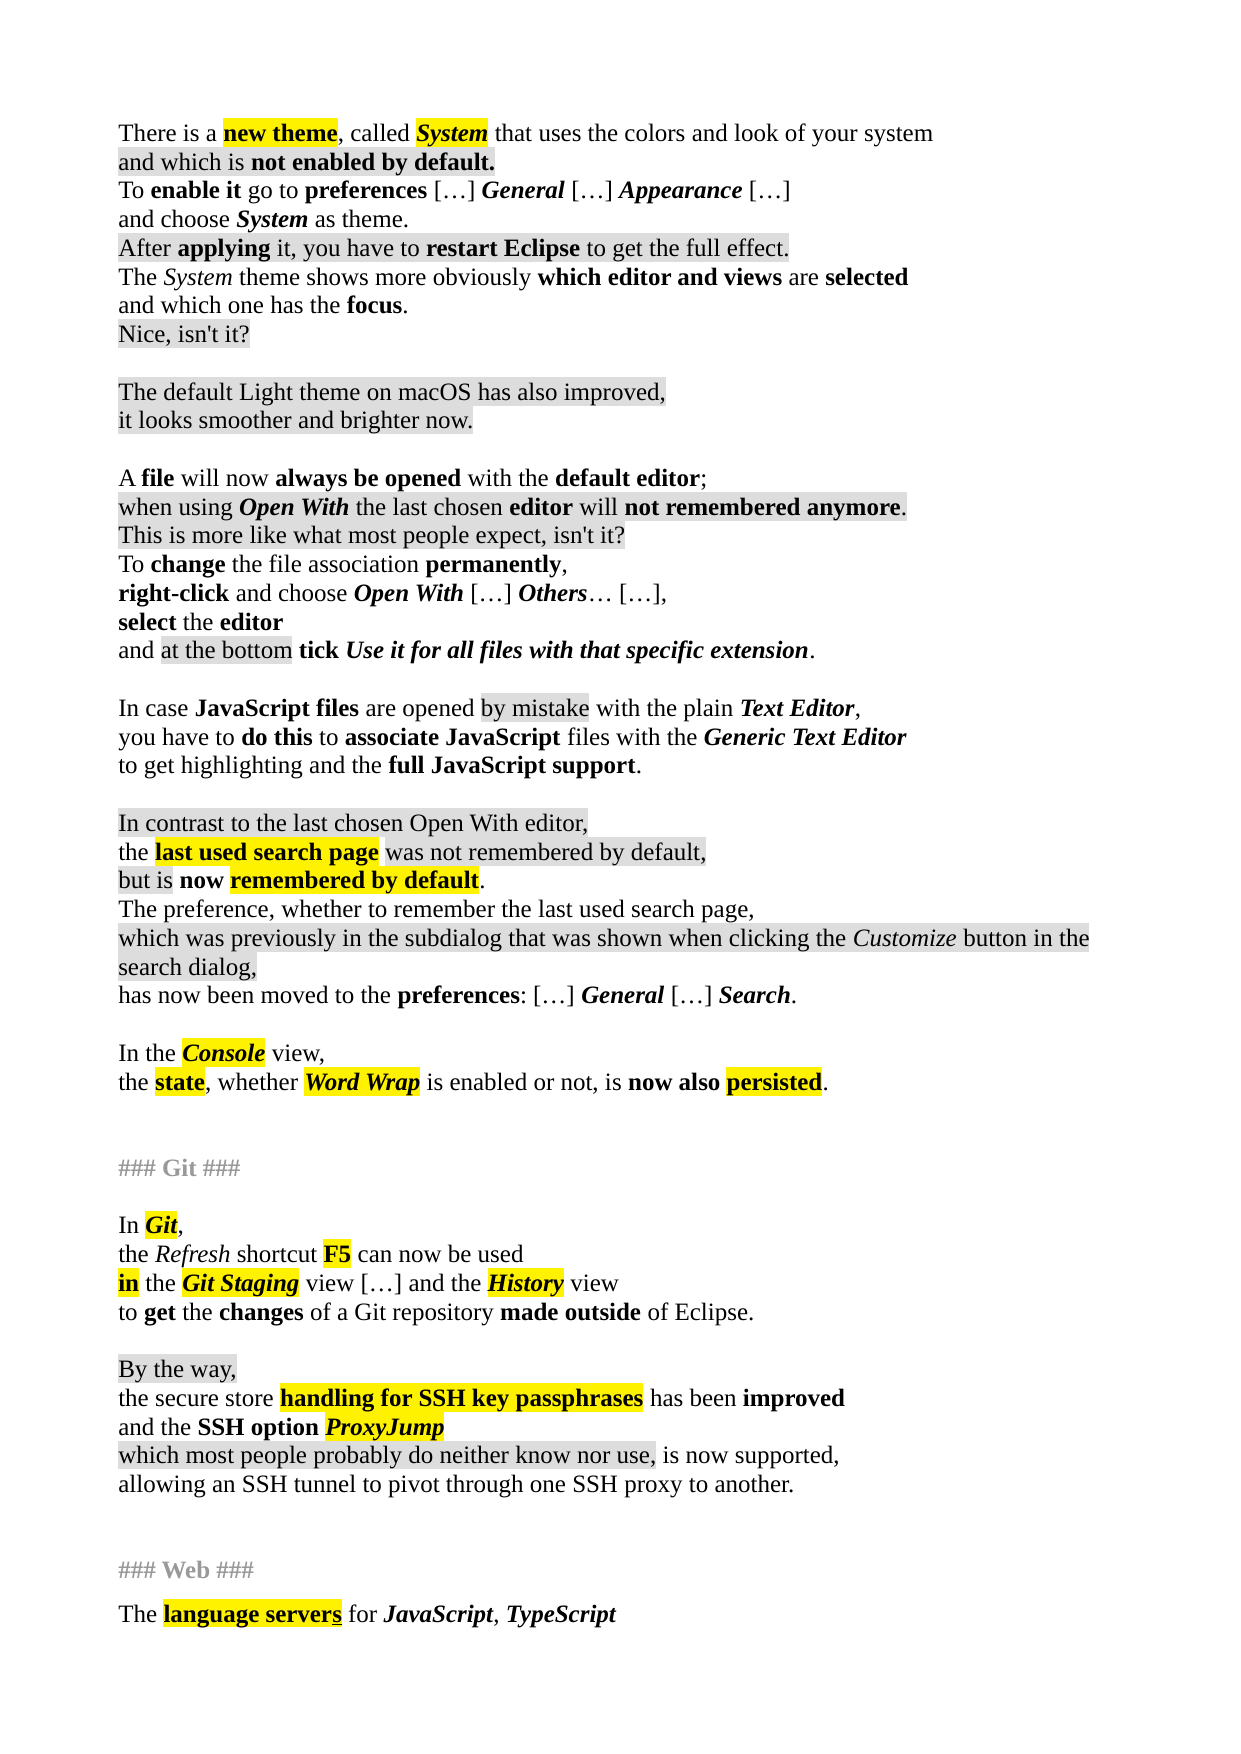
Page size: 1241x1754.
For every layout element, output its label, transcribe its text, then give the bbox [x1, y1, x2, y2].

text To enable it go to preferences […] General […] Appearance […] [118, 176, 1122, 204]
text ### Web ### [118, 1556, 1122, 1584]
text which was previously in the subdialog that was shown when clicking the Customize button in the search dialog, [118, 923, 1122, 981]
text To change the file association permanently, [118, 549, 1122, 578]
text In contrast to the last chosen Open With editor, [118, 808, 1122, 837]
text the Refresh shortcut F5 can now be used [118, 1239, 1122, 1268]
text and which is not enabled by default. [118, 147, 1122, 176]
text A file will now always be opened with the default editor; [118, 463, 1122, 492]
text By the way, [118, 1354, 1122, 1383]
text The default Light theme on macOS has also improved, [118, 377, 1122, 406]
text In Git, [118, 1211, 1122, 1239]
text The preference, whether to remember the last used search page, [118, 894, 1122, 923]
text the state, whether Word Wrap is enabled or not, is now also persisted. [118, 1067, 1122, 1096]
text Nice, isn't it? [118, 319, 1122, 348]
text to get the changes of a Git repository made outside of Eclipse. [118, 1297, 1122, 1326]
text The System theme shows more obviously which editor and views are selected [118, 262, 1122, 291]
text There is a new theme, called System that uses the colors and look of your system [118, 118, 1122, 147]
text select the editor [118, 607, 1122, 636]
text and the SSH option ProxyJump [118, 1412, 1122, 1441]
text it looks smoother and brighter now. [118, 406, 1122, 434]
text and choose System as theme. [118, 204, 1122, 233]
text when using Open With the last chosen editor will not remembered anymore. [118, 492, 1122, 521]
text ### Git ### [118, 1153, 1122, 1182]
text has now been moved to the preferences: […] General […] Search. [118, 981, 1122, 1009]
text In the Console view, [118, 1038, 1122, 1067]
text In case JavaScript files are opened by mistake with the plain Text Editor, [118, 693, 1122, 722]
text This is more like what most people expect, isn't it? [118, 521, 1122, 549]
text The language servers for JavaScript, TypeScript [118, 1599, 1122, 1627]
text the secure store handling for SSH key passphrases has been improved [118, 1383, 1122, 1412]
text and at the bottom tick Use it for all files with that specific extension. [118, 636, 1122, 664]
text After applying it, you have to restart Eclipse to get the full effect. [118, 233, 1122, 262]
text and which one has the focus. [118, 291, 1122, 319]
text allowing an SSH tunnel to pivot through one SSH proxy to another. [118, 1469, 1122, 1498]
text right-click and choose Open With […] Others… […], [118, 578, 1122, 607]
text to get highlighting and the full JavaScript support. [118, 751, 1122, 779]
text which most people probably do neither know nor use, is now supported, [118, 1441, 1122, 1469]
text in the Git Staging view […] and the History view [118, 1268, 1122, 1297]
text the last used search page was not remembered by default, [118, 837, 1122, 866]
text but is now remembered by default. [118, 866, 1122, 894]
text you have to do this to associate JavaScript files with the Generic Text Editor [118, 722, 1122, 751]
